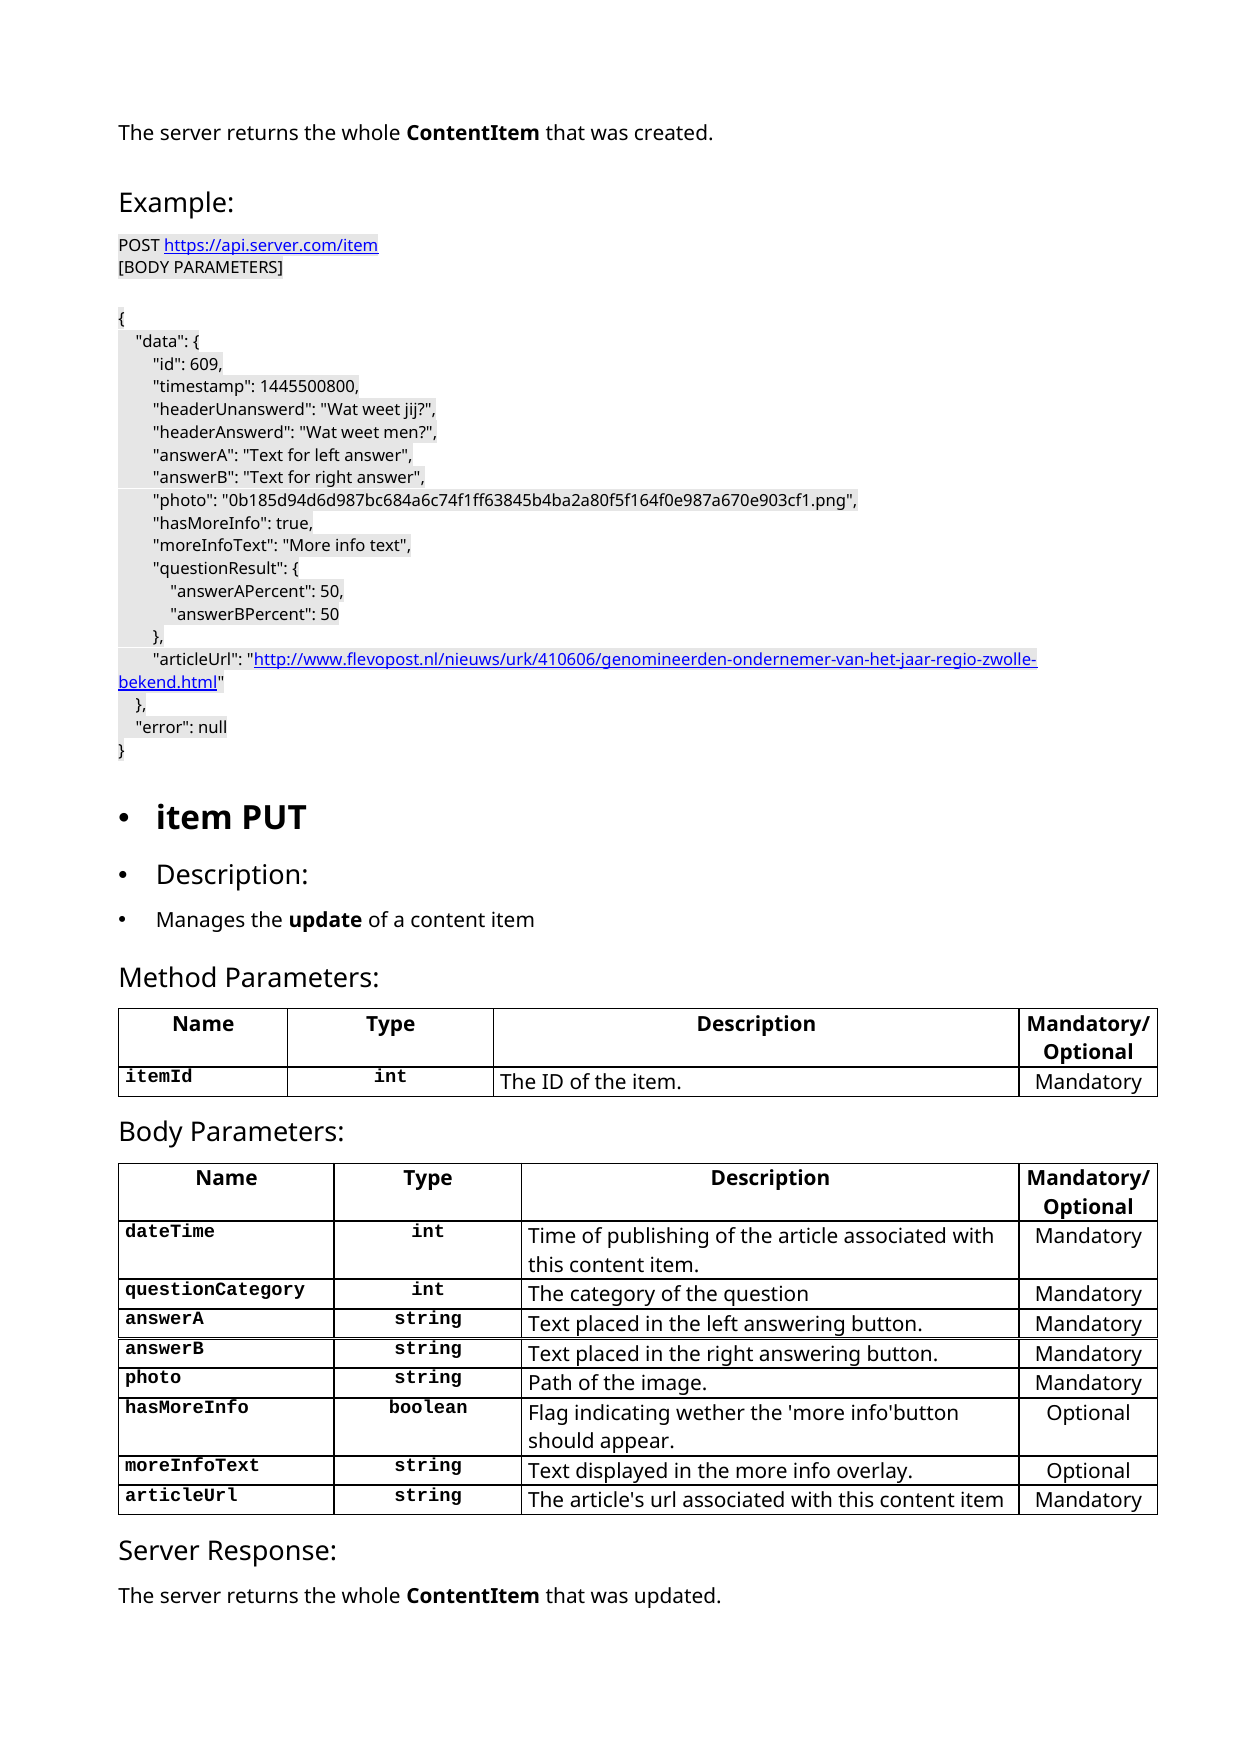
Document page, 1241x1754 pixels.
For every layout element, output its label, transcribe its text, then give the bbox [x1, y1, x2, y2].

text }, [118, 625, 1122, 647]
text "answerBPercent": 50 [118, 602, 1122, 625]
table_cell Flag indicating wether the 'more info'button should appear. [522, 1399, 1018, 1455]
table_cell The article's url associated with this content item [522, 1486, 1018, 1514]
text "headerAnswerd": "Wat weet men?", [118, 420, 1122, 443]
text "answerA": "Text for left answer", [118, 443, 1122, 466]
table_header Type [335, 1164, 521, 1220]
text { [118, 307, 1122, 329]
table_cell articleUrl [119, 1486, 333, 1514]
text "answerB": "Text for right answer", [118, 466, 1122, 488]
text "error": null [118, 716, 1122, 738]
table_cell Time of publishing of the article associated with this content item. [522, 1222, 1018, 1278]
table_cell int [335, 1280, 521, 1308]
table_cell Text placed in the left answering button. [522, 1310, 1018, 1337]
table_cell string [335, 1457, 521, 1484]
list Manages the update of a content item [81, 905, 1122, 933]
list Description: [81, 855, 1122, 892]
table_cell Text displayed in the more info overlay. [522, 1457, 1018, 1484]
text } [118, 738, 1122, 761]
text "headerUnanswerd": "Wat weet jij?", [118, 398, 1122, 420]
text "data": { [118, 329, 1122, 352]
list item PUT [81, 793, 1122, 839]
table_header Mandatory/ Optional [1020, 1164, 1157, 1220]
table_cell int [288, 1068, 493, 1096]
text "moreInfoText": "More info text", [118, 534, 1122, 557]
table_cell Path of the image. [522, 1369, 1018, 1397]
table_cell Mandatory [1020, 1068, 1157, 1096]
table_cell Mandatory [1020, 1486, 1157, 1514]
text }, [118, 693, 1122, 716]
table_header Description [522, 1164, 1018, 1220]
table_cell The ID of the item. [494, 1068, 1018, 1096]
table_cell string [335, 1310, 521, 1337]
table_cell Optional [1020, 1457, 1157, 1484]
table_cell photo [119, 1369, 333, 1397]
table_cell string [335, 1486, 521, 1514]
text "timestamp": 1445500800, [118, 375, 1122, 398]
table_header Name [119, 1164, 333, 1220]
table_cell Mandatory [1020, 1369, 1157, 1397]
text Method Parameters: [118, 958, 1122, 995]
text "photo": "0b185d94d6d987bc684a6c74f1ff63845b4ba2a80f5f164f0e987a670e903cf1.png", [118, 488, 1122, 511]
table_cell answerA [119, 1310, 333, 1337]
table_cell Mandatory [1020, 1340, 1157, 1367]
table_cell hasMoreInfo [119, 1399, 333, 1455]
table_cell boolean [335, 1399, 521, 1455]
text Example: [118, 184, 1122, 221]
text POST https://api.server.com/item [118, 233, 1122, 256]
table_cell string [335, 1340, 521, 1367]
text "articleUrl": "http://www.flevopost.nl/nieuws/urk/410606/genomineerden-ondernemer-van-het-jaar-regio-zwolle-bekend.html" [118, 647, 1122, 693]
table_cell Text placed in the right answering button. [522, 1340, 1018, 1367]
table_cell Mandatory [1020, 1310, 1157, 1337]
table_cell questionCategory [119, 1280, 333, 1308]
table_cell Mandatory [1020, 1222, 1157, 1278]
table_cell The category of the question [522, 1280, 1018, 1308]
text The server returns the whole ContentItem that was created. [118, 118, 1122, 147]
table_header Name [119, 1009, 287, 1066]
text [BODY PARAMETERS] [118, 256, 1122, 279]
text Body Parameters: [118, 1113, 1122, 1150]
table_cell moreInfoText [119, 1457, 333, 1484]
table_cell Optional [1020, 1399, 1157, 1455]
table_cell dateTime [119, 1222, 333, 1278]
text Server Response: [118, 1531, 1122, 1568]
text "id": 609, [118, 352, 1122, 375]
text "hasMoreInfo": true, [118, 511, 1122, 534]
table_header Mandatory/ Optional [1020, 1009, 1157, 1066]
table_cell string [335, 1369, 521, 1397]
table_cell answerB [119, 1340, 333, 1367]
text "questionResult": { [118, 557, 1122, 579]
table_cell int [335, 1222, 521, 1278]
table_cell Mandatory [1020, 1280, 1157, 1308]
text "answerAPercent": 50, [118, 579, 1122, 602]
table_header Type [288, 1009, 493, 1066]
table_header Description [494, 1009, 1018, 1066]
table_cell itemId [119, 1068, 287, 1096]
text The server returns the whole ContentItem that was updated. [118, 1581, 1122, 1609]
